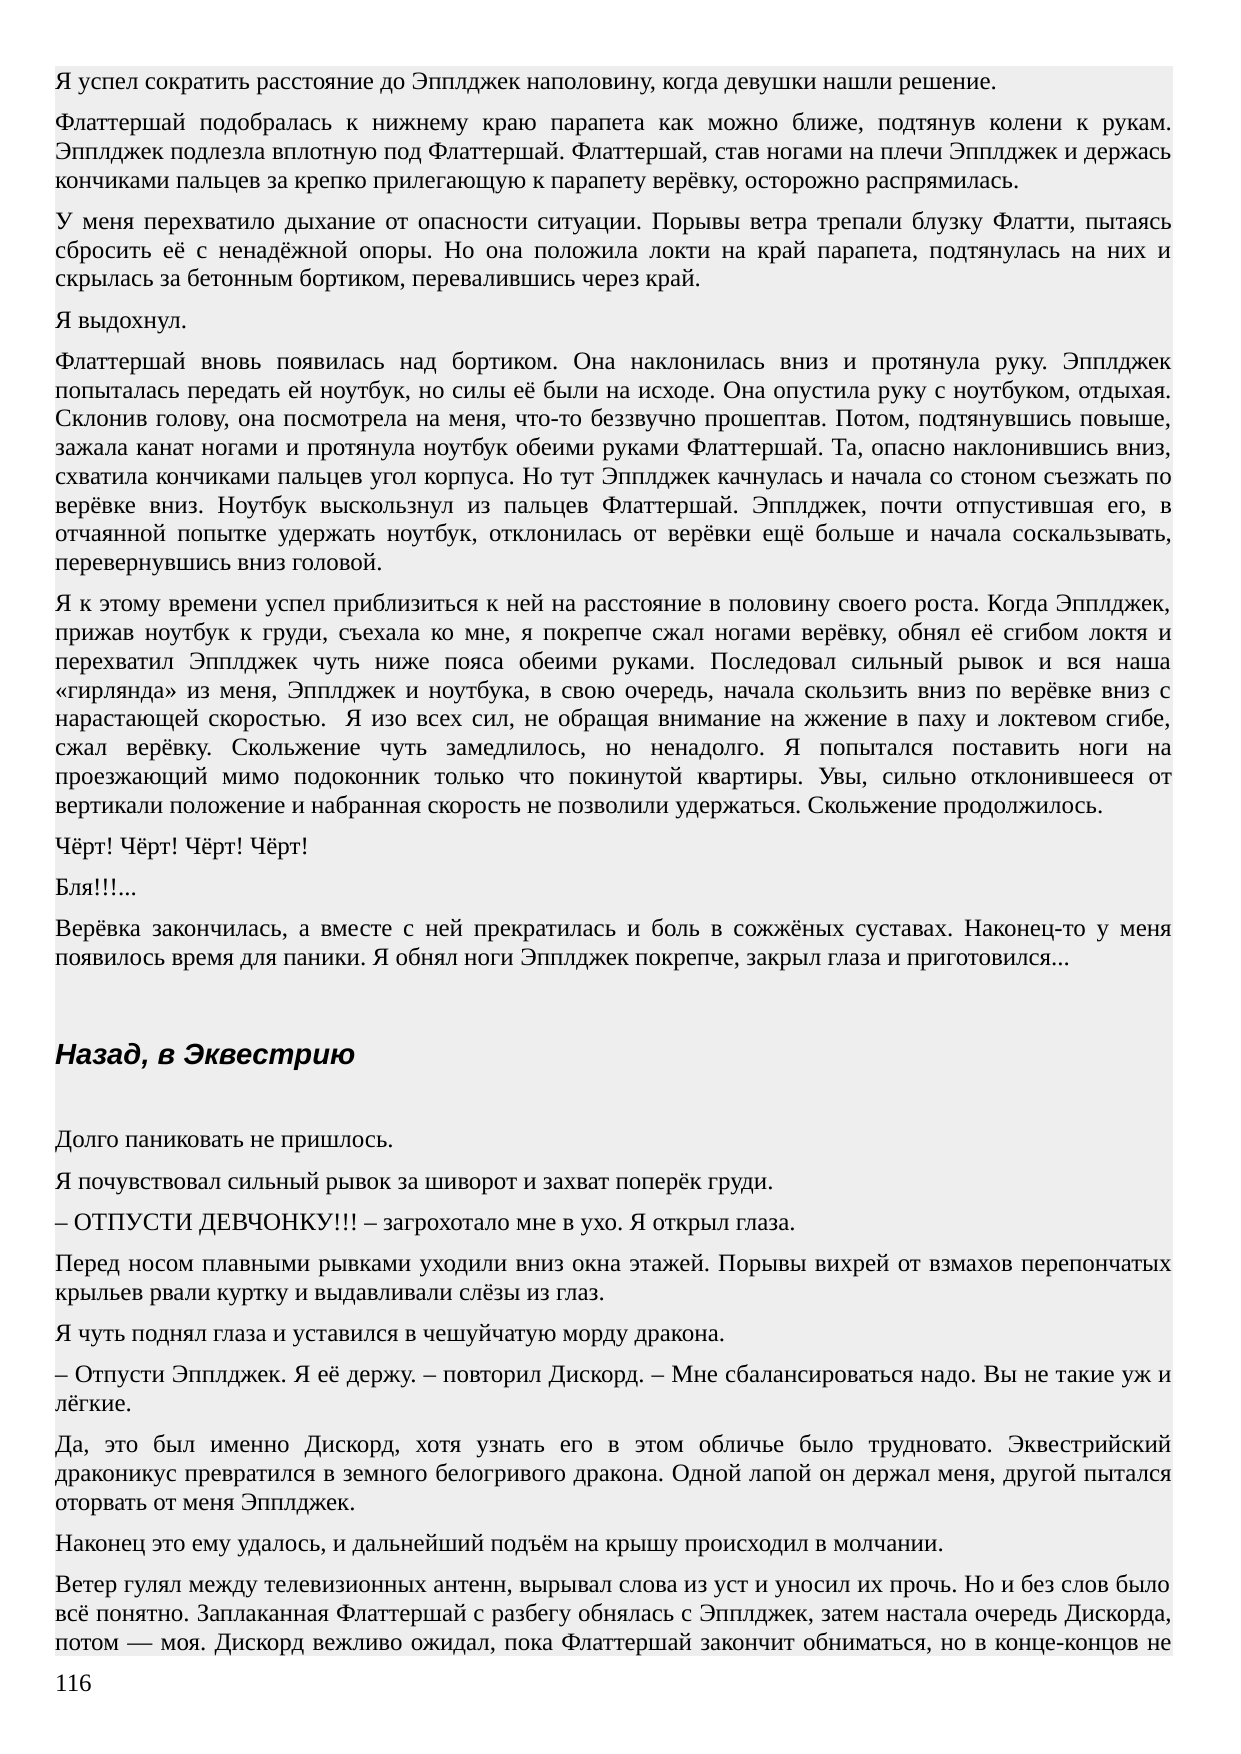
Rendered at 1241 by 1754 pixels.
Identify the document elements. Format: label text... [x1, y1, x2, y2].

text Я почувствовал сильный рывок за шиворот и захват поперёк груди. [55, 1166, 1173, 1194]
text Я выдохнул. [55, 305, 1173, 333]
text Флаттершай вновь появилась над бортиком. Она наклонилась вниз и протянула руку. Эпплджек попыталась передать ей ноутбук, но силы её были на исходе. Она опустила руку с ноутбуком, отдыхая. Склонив голову, она посмотрела на меня, что-то беззвучно прошептав. Потом, подтянувшись повыше, зажала канат ногами и протянула ноутбук обеими руками Флаттершай. Та, опасно наклонившись вниз, схватила кончиками пальцев угол корпуса. Но тут Эпплджек качнулась и начала со стоном съезжать по верёвке вниз. Ноутбук выскользнул из пальцев Флаттершай. Эпплджек, почти отпустившая его, в отчаянной попытке удержать ноутбук, отклонилась от верёвки ещё больше и начала соскальзывать, перевернувшись вниз головой. [55, 346, 1173, 576]
text Наконец это ему удалось, и дальнейший подъём на крышу происходил в молчании. [55, 1528, 1173, 1557]
text У меня перехватило дыхание от опасности ситуации. Порывы ветра трепали блузку Флатти, пытаясь сбросить её с ненадёжной опоры. Но она положила локти на край парапета, подтянулась на них и скрылась за бетонным бортиком, перевалившись через край. [55, 206, 1173, 292]
text Я успел сократить расстояние до Эпплджек наполовину, когда девушки нашли решение. [55, 66, 1173, 95]
text Чёрт! Чёрт! Чёрт! Чёрт! [55, 831, 1173, 860]
text Долго паниковать не пришлось. [55, 1124, 1173, 1153]
text Перед носом плавными рывками уходили вниз окна этажей. Порывы вихрей от взмахов перепончатых крыльев рвали куртку и выдавливали слёзы из глаз. [55, 1248, 1173, 1306]
text Я к этому времени успел приблизиться к ней на расстояние в половину своего роста. Когда Эпплджек, прижав ноутбук к груди, съехала ко мне, я покрепче сжал ногами верёвку, обнял её сгибом локтя и перехватил Эпплджек чуть ниже пояса обеими руками. Последовал сильный рывок и вся наша «гирлянда» из меня, Эпплджек и ноутбука, в свою очередь, начала скользить вниз по верёвке вниз с нарастающей скоростью. Я изо всех сил, не обращая внимание на жжение в паху и локтевом сгибе, сжал верёвку. Скольжение чуть замедлилось, но ненадолго. Я попытался поставить ноги на проезжающий мимо подоконник только что покинутой квартиры. Увы, сильно отклонившееся от вертикали положение и набранная скорость не позволили удержаться. Скольжение продолжилось. [55, 588, 1173, 818]
subtitle Назад, в Эквестрию [55, 1037, 1173, 1071]
text Верёвка закончилась, а вместе с ней прекратилась и боль в сожжёных суставах. Наконец-то у меня появилось время для паники. Я обнял ноги Эпплджек покрепче, закрыл глаза и приготовился... [55, 913, 1173, 971]
text – Отпусти Эпплджек. Я её держу. – повторил Дискорд. – Мне сбалансироваться надо. Вы не такие уж и лёгкие. [55, 1359, 1173, 1417]
text Флаттершай подобралась к нижнему краю парапета как можно ближе, подтянув колени к рукам. Эпплджек подлезла вплотную под Флаттершай. Флаттершай, став ногами на плечи Эпплджек и держась кончиками пальцев за крепко прилегающую к парапету верёвку, осторожно распрямилась. [55, 107, 1173, 193]
text – ОТПУСТИ ДЕВЧОНКУ!!! – загрохотало мне в ухо. Я открыл глаза. [55, 1207, 1173, 1236]
text Я чуть поднял глаза и уставился в чешуйчатую морду дракона. [55, 1318, 1173, 1347]
text Да, это был именно Дискорд, хотя узнать его в этом обличье было трудновато. Эквестрийский драконикус превратился в земного белогривого дракона. Одной лапой он держал меня, другой пытался оторвать от меня Эпплджек. [55, 1429, 1173, 1516]
text Бля!!!... [55, 872, 1173, 901]
text Ветер гулял между телевизионных антенн, вырывал слова из уст и уносил их прочь. Но и без слов было всё понятно. Заплаканная Флаттершай с разбегу обнялась с Эпплджек, затем настала очередь Дискорда, потом — моя. Дискорд вежливо ожидал, пока Флаттершай закончит обниматься, но в конце-концов не [55, 1569, 1173, 1656]
